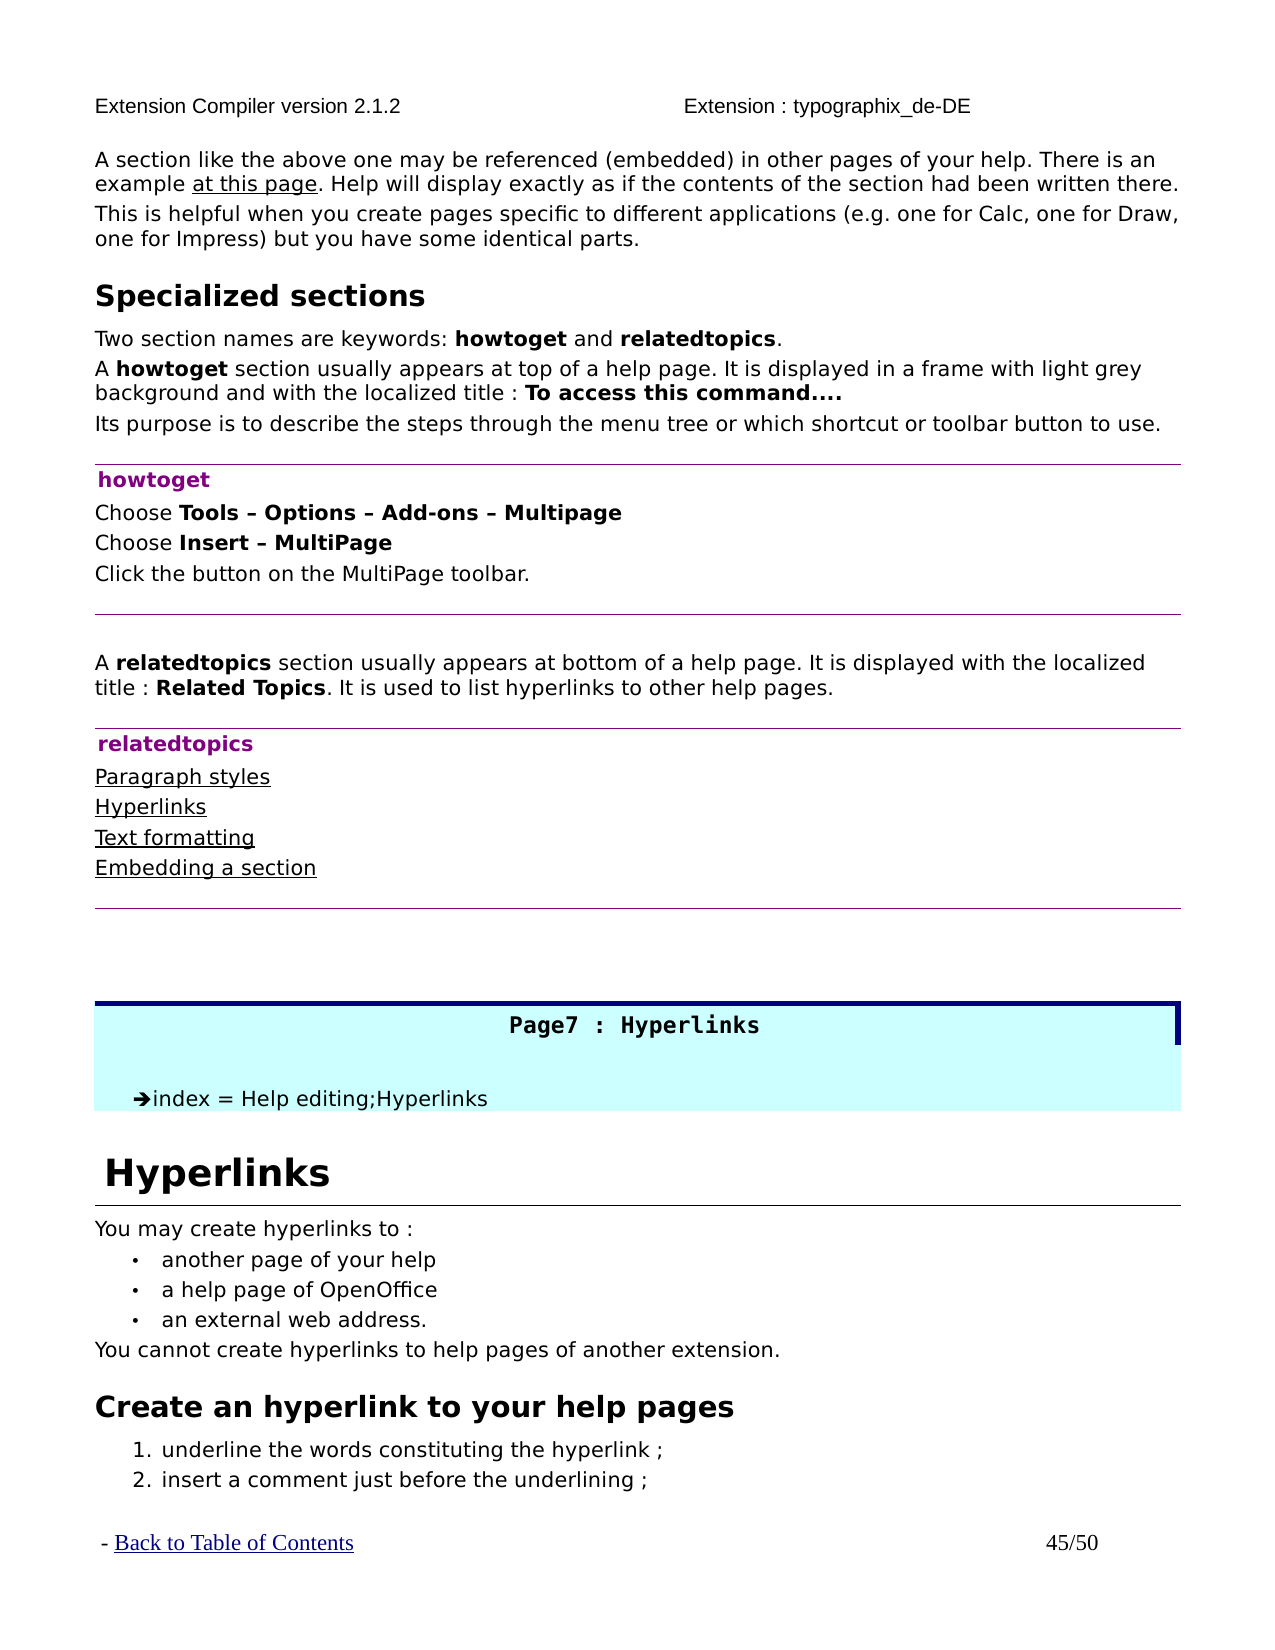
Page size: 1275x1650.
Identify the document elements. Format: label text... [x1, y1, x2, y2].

list insert a comment just before the underlining ; [132, 1468, 1181, 1493]
text Two section names are keywords: howtoget and relatedtopics. [94, 326, 1181, 351]
text You may create hyperlinks to : [94, 1217, 1181, 1242]
list another page of your help [132, 1247, 1181, 1272]
text Text formatting [94, 825, 1181, 850]
text Page7 : Hyperlinks [94, 1002, 1175, 1045]
list underline the words constituting the hyperlink ; [132, 1438, 1181, 1463]
text Choose Insert – MultiPage [94, 531, 1181, 556]
text Hyperlinks [94, 795, 1181, 819]
text Paragraph styles [94, 765, 1181, 789]
text Specialized sections [94, 279, 1181, 313]
text You cannot create hyperlinks to help pages of another extension. [94, 1338, 1181, 1363]
text Embedding a section [94, 856, 1181, 880]
list index = Help editing;Hyperlinks [94, 1087, 1181, 1111]
text Choose Tools – Options – Add-ons – Multipage [94, 501, 1181, 525]
text Click the button on the MultiPage toolbar. [94, 562, 1181, 586]
text Hyperlinks [94, 1142, 1181, 1205]
text Create an hyperlink to your help pages [94, 1391, 1181, 1424]
text relatedtopics [94, 729, 1181, 759]
text A relatedtopics section usually appears at bottom of a help page. It is displayed with the localized title : Related Topics. It is used to list hyperlinks to other help pages. [94, 651, 1181, 700]
list a help page of OpenOffice [132, 1278, 1181, 1302]
text A howtoget section usually appears at top of a help page. It is displayed in a frame with light grey background and with the localized title : To access this command.... [94, 357, 1181, 406]
text howtoget [94, 465, 1181, 495]
text A section like the above one may be referenced (embedded) in other pages of your help. There is an example at this page. Help will display exactly as if the contents of the section had been written there. [94, 147, 1181, 196]
text This is helpful when you create pages specific to different applications (e.g. one for Calc, one for Draw, one for Impress) but you have some identical parts. [94, 202, 1181, 251]
text Its purpose is to describe the steps through the menu tree or which shortcut or toolbar button to use. [94, 412, 1181, 436]
list an external web address. [132, 1308, 1181, 1333]
